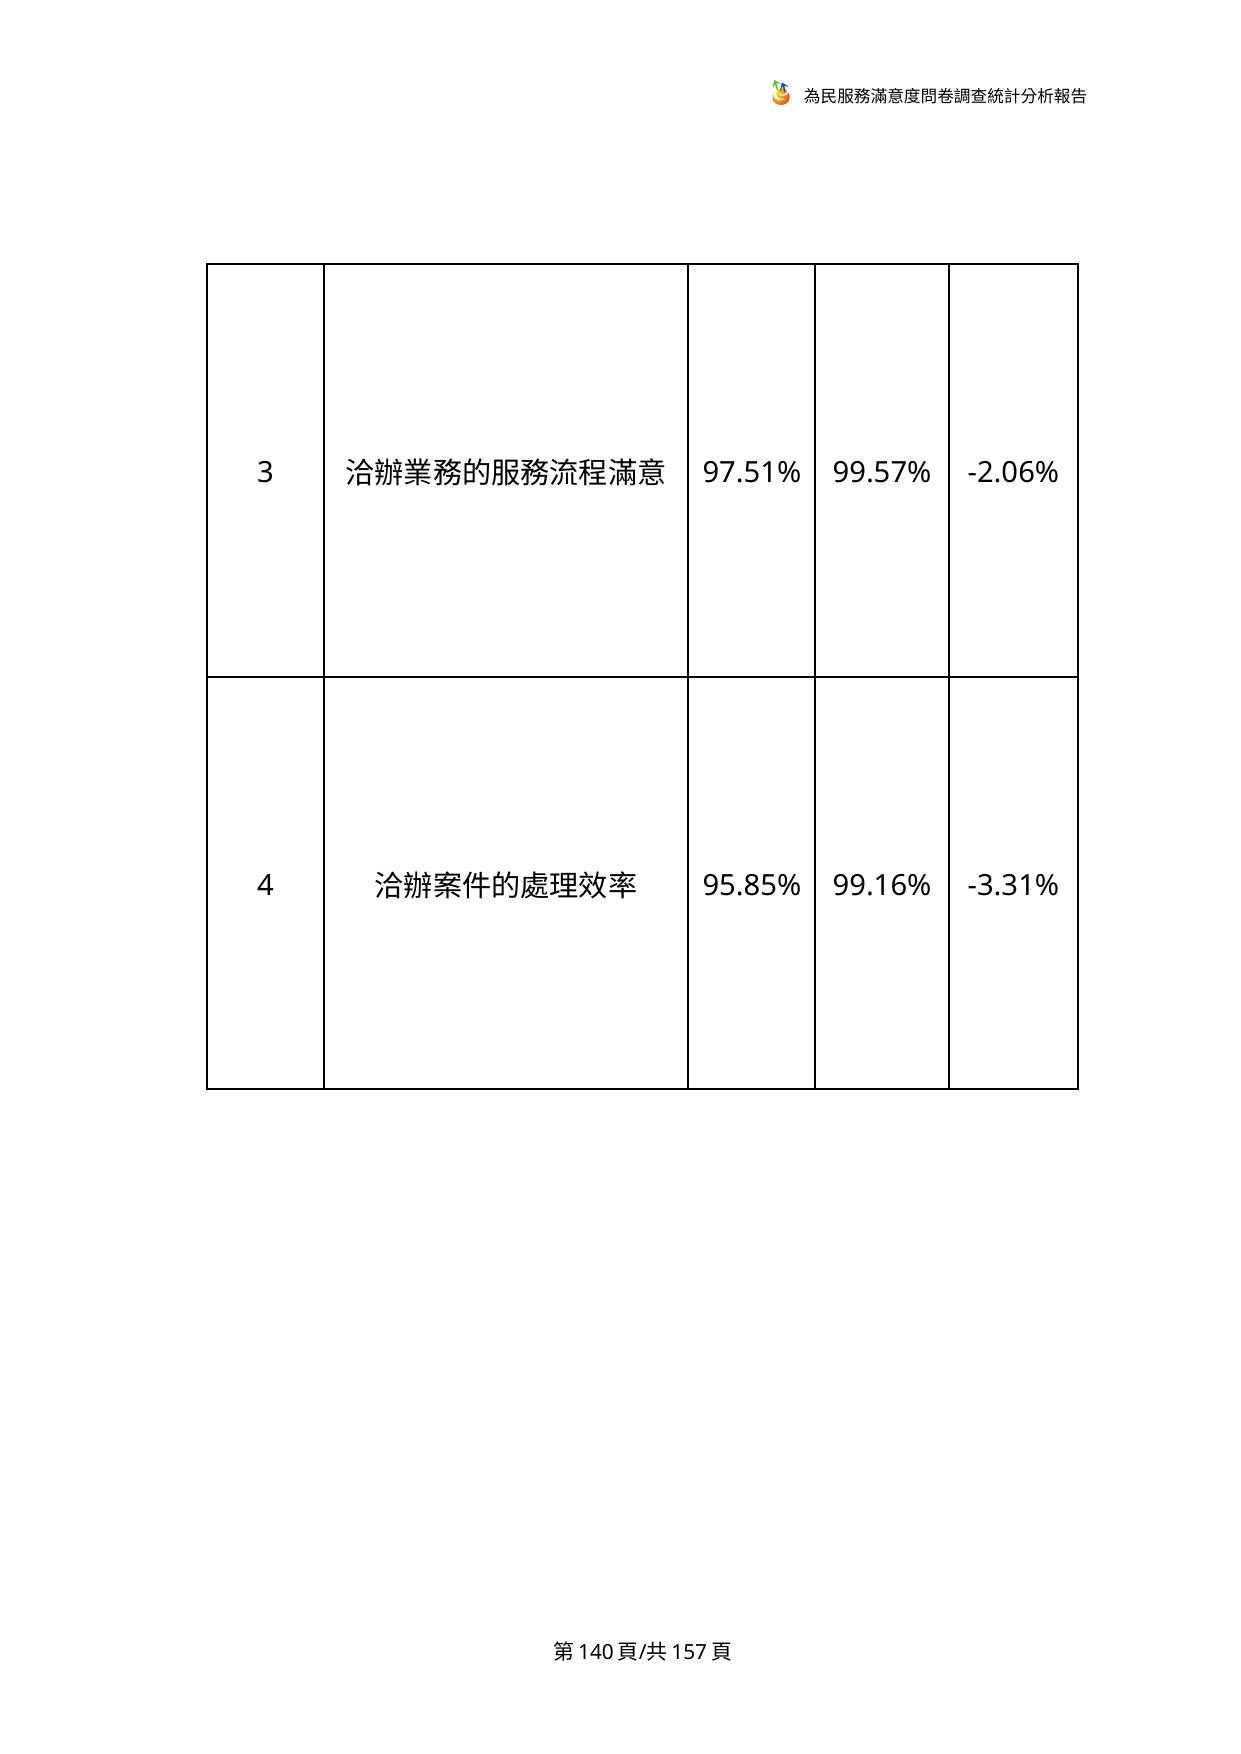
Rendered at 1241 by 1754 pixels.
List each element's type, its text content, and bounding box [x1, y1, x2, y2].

table_cell 99.16% [816, 678, 948, 1088]
table_cell 洽辦業務的服務流程滿意 [325, 265, 687, 676]
table_cell 4 [208, 678, 323, 1088]
table_cell 洽辦案件的處理效率 [325, 678, 687, 1088]
table_cell 95.85% [689, 678, 814, 1088]
table_cell 97.51% [689, 265, 814, 676]
table_cell 99.57% [816, 265, 948, 676]
table_cell -3.31% [950, 678, 1077, 1088]
picture [772, 80, 790, 105]
table_cell 3 [208, 265, 323, 676]
table_cell -2.06% [950, 265, 1077, 676]
